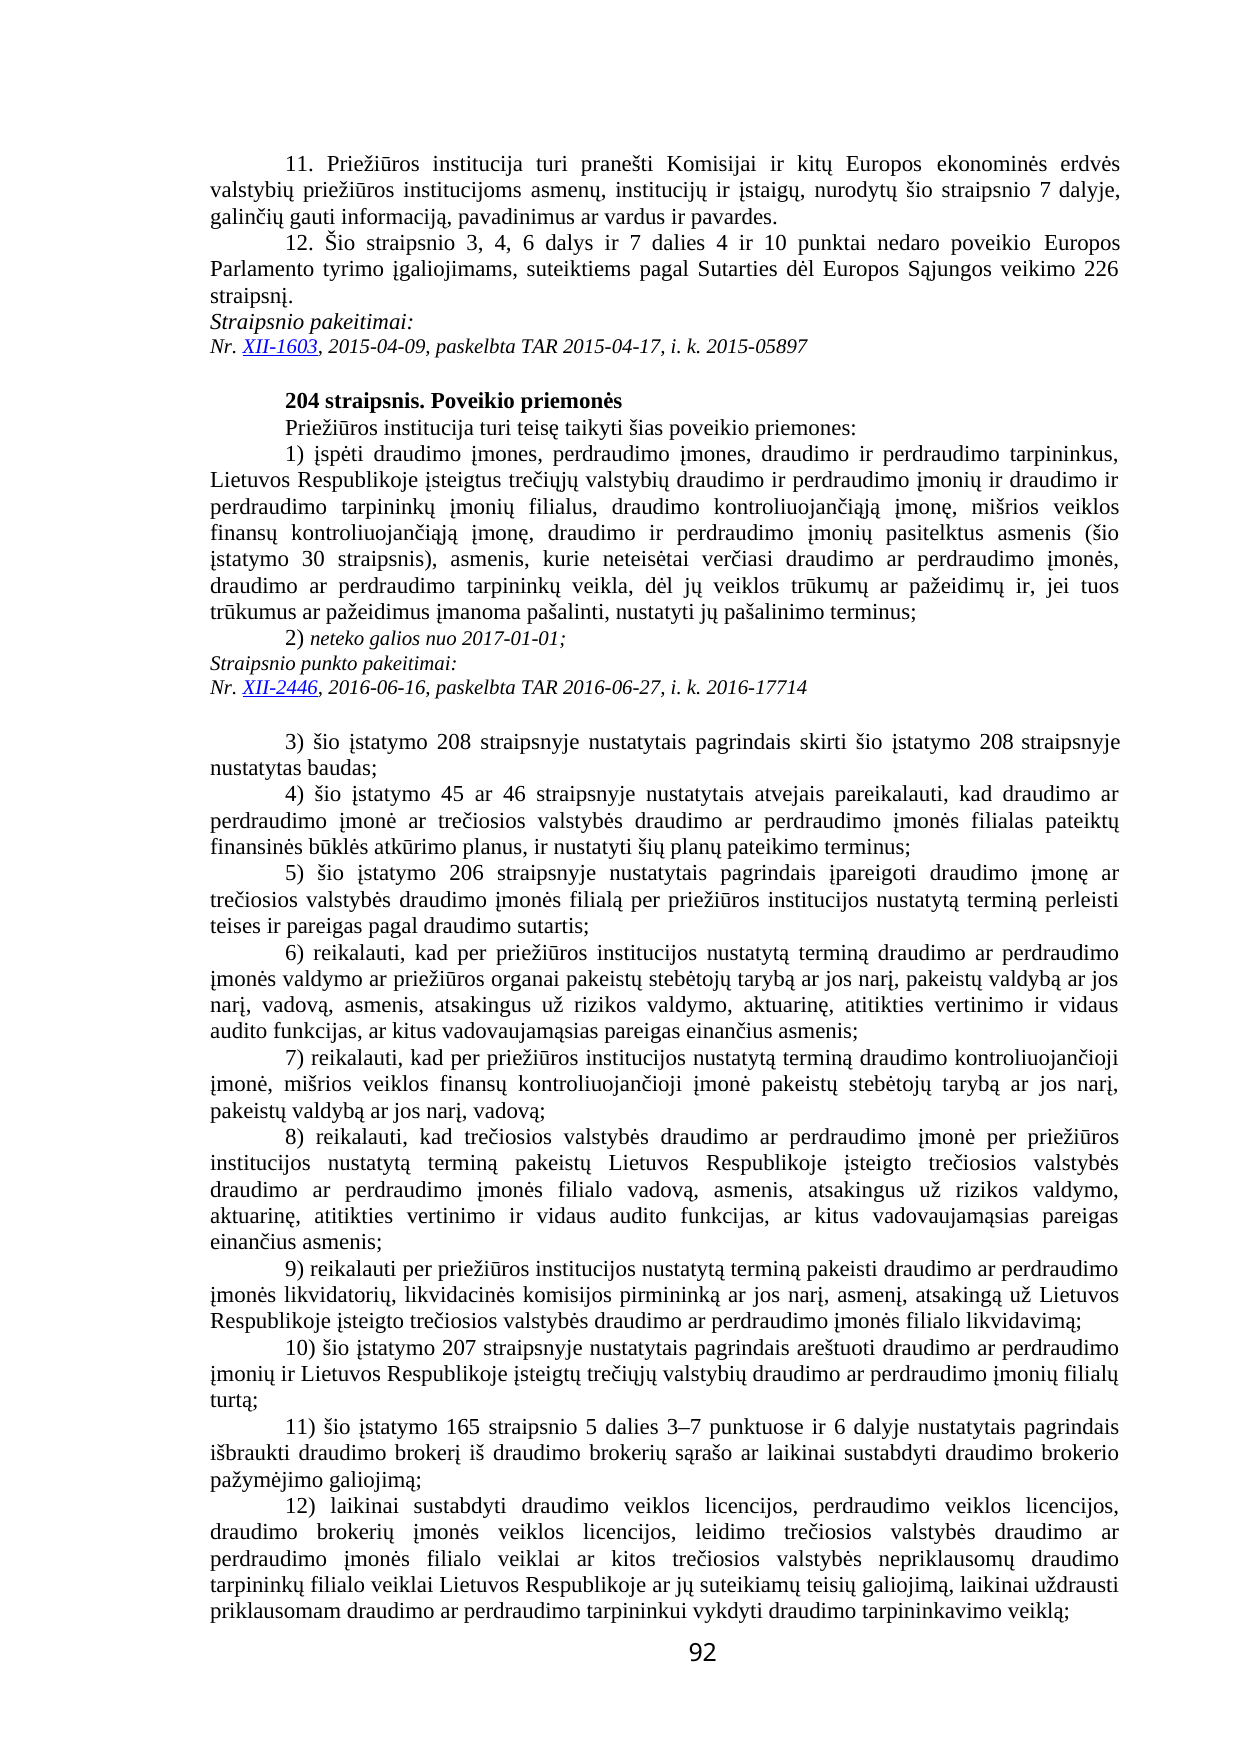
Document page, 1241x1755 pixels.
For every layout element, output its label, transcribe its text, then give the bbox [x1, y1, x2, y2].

text 6) reikalauti, kad per priežiūros institucijos nustatytą terminą draudimo ar perdraudimo įmonės valdymo ar priežiūros organai pakeistų stebėtojų tarybą ar jos narį, pakeistų valdybą ar jos narį, vadovą, asmenis, atsakingus už rizikos valdymo, aktuarinę, atitikties vertinimo ir vidaus audito funkcijas, ar kitus vadovaujamąsias pareigas einančius asmenis; [210, 938, 1120, 1044]
text 12. Šio straipsnio 3, 4, 6 dalys ir 7 dalies 4 ir 10 punktai nedaro poveikio Europos Parlamento tyrimo įgaliojimams, suteiktiems pagal Sutarties dėl Europos Sąjungos veikimo 226 straipsnį. [210, 229, 1120, 308]
text 12) laikinai sustabdyti draudimo veiklos licencijos, perdraudimo veiklos licencijos, draudimo brokerių įmonės veiklos licencijos, leidimo trečiosios valstybės draudimo ar perdraudimo įmonės filialo veiklai ar kitos trečiosios valstybės nepriklausomų draudimo tarpininkų filialo veiklai Lietuvos Respublikoje ar jų suteikiamų teisių galiojimą, laikinai uždrausti priklausomam draudimo ar perdraudimo tarpininkui vykdyti draudimo tarpininkavimo veiklą; [210, 1492, 1120, 1624]
text 1) įspėti draudimo įmones, perdraudimo įmones, draudimo ir perdraudimo tarpininkus, Lietuvos Respublikoje įsteigtus trečiųjų valstybių draudimo ir perdraudimo įmonių ir draudimo ir perdraudimo tarpininkų įmonių filialus, draudimo kontroliuojančiąją įmonę, mišrios veiklos finansų kontroliuojančiąją įmonę, draudimo ir perdraudimo įmonių pasitelktus asmenis (šio įstatymo 30 straipsnis), asmenis, kurie neteisėtai verčiasi draudimo ar perdraudimo įmonės, draudimo ar perdraudimo tarpininkų veikla, dėl jų veiklos trūkumų ar pažeidimų ir, jei tuos trūkumus ar pažeidimus įmanoma pašalinti, nustatyti jų pašalinimo terminus; [210, 440, 1120, 624]
text 11. Priežiūros institucija turi pranešti Komisijai ir kitų Europos ekonominės erdvės valstybių priežiūros institucijoms asmenų, institucijų ir įstaigų, nurodytų šio straipsnio 7 dalyje, galinčių gauti informaciją, pavadinimus ar vardus ir pavardes. [210, 150, 1120, 229]
text Nr. XII-2446, 2016-06-16, paskelbta TAR 2016-06-27, i. k. 2016-17714 [210, 675, 1120, 699]
text 8) reikalauti, kad trečiosios valstybės draudimo ar perdraudimo įmonė per priežiūros institucijos nustatytą terminą pakeistų Lietuvos Respublikoje įsteigto trečiosios valstybės draudimo ar perdraudimo įmonės filialo vadovą, asmenis, atsakingus už rizikos valdymo, aktuarinę, atitikties vertinimo ir vidaus audito funkcijas, ar kitus vadovaujamąsias pareigas einančius asmenis; [210, 1123, 1120, 1255]
text 204 straipsnis. Poveikio priemonės [210, 387, 1120, 414]
text Priežiūros institucija turi teisę taikyti šias poveikio priemones: [210, 414, 1120, 440]
text 3) šio įstatymo 208 straipsnyje nustatytais pagrindais skirti šio įstatymo 208 straipsnyje nustatytas baudas; [210, 728, 1120, 780]
text 7) reikalauti, kad per priežiūros institucijos nustatytą terminą draudimo kontroliuojančioji įmonė, mišrios veiklos finansų kontroliuojančioji įmonė pakeistų stebėtojų tarybą ar jos narį, pakeistų valdybą ar jos narį, vadovą; [210, 1044, 1120, 1123]
text 10) šio įstatymo 207 straipsnyje nustatytais pagrindais areštuoti draudimo ar perdraudimo įmonių ir Lietuvos Respublikoje įsteigtų trečiųjų valstybių draudimo ar perdraudimo įmonių filialų turtą; [210, 1334, 1120, 1413]
text 9) reikalauti per priežiūros institucijos nustatytą terminą pakeisti draudimo ar perdraudimo įmonės likvidatorių, likvidacinės komisijos pirmininką ar jos narį, asmenį, atsakingą už Lietuvos Respublikoje įsteigto trečiosios valstybės draudimo ar perdraudimo įmonės filialo likvidavimą; [210, 1255, 1120, 1334]
text 4) šio įstatymo 45 ar 46 straipsnyje nustatytais atvejais pareikalauti, kad draudimo ar perdraudimo įmonė ar trečiosios valstybės draudimo ar perdraudimo įmonės filialas pateiktų finansinės būklės atkūrimo planus, ir nustatyti šių planų pateikimo terminus; [210, 780, 1120, 859]
text 2) neteko galios nuo 2017-01-01; [210, 624, 1120, 651]
text 11) šio įstatymo 165 straipsnio 5 dalies 3–7 punktuose ir 6 dalyje nustatytais pagrindais išbraukti draudimo brokerį iš draudimo brokerių sąrašo ar laikinai sustabdyti draudimo brokerio pažymėjimo galiojimą; [210, 1413, 1120, 1492]
text Straipsnio punkto pakeitimai: [210, 651, 1120, 675]
text 5) šio įstatymo 206 straipsnyje nustatytais pagrindais įpareigoti draudimo įmonę ar trečiosios valstybės draudimo įmonės filialą per priežiūros institucijos nustatytą terminą perleisti teises ir pareigas pagal draudimo sutartis; [210, 859, 1120, 938]
text Nr. XII-1603, 2015-04-09, paskelbta TAR 2015-04-17, i. k. 2015-05897 [210, 334, 1120, 358]
text Straipsnio pakeitimai: [210, 308, 1120, 334]
